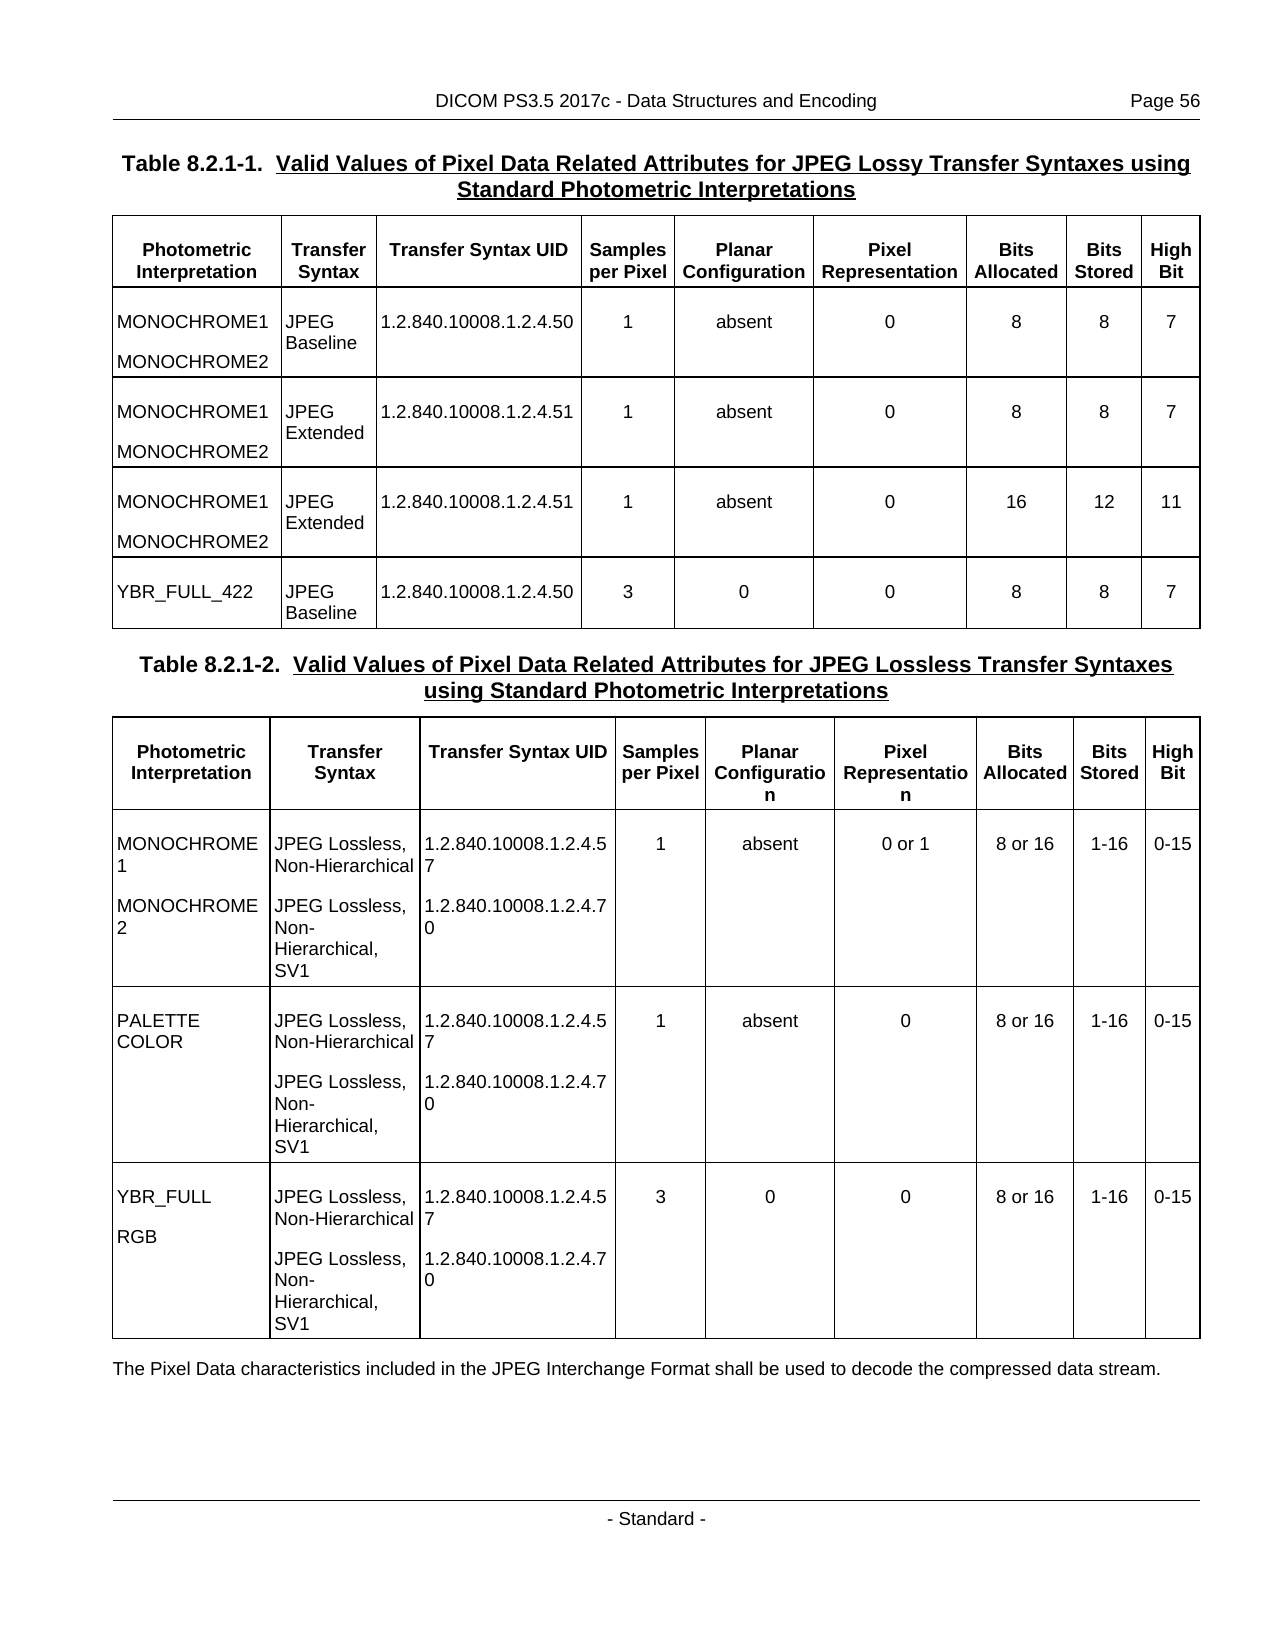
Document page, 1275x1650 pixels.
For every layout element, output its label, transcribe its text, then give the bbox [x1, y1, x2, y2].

table_header Transfer Syntax [282, 216, 376, 286]
table_cell 0 [814, 288, 966, 376]
table_header Transfer Syntax UID [377, 216, 581, 286]
table_cell JPEG Baseline [282, 288, 376, 376]
table_cell 7 [1142, 288, 1199, 376]
table_header Bits Stored [1067, 216, 1141, 286]
table_header Transfer Syntax UID [421, 718, 615, 809]
table_cell absent [675, 378, 813, 466]
table_header Samples per Pixel [616, 718, 705, 809]
table_cell 0 [814, 378, 966, 466]
table_cell JPEG Extended [282, 378, 376, 466]
text The Pixel Data characteristics included in the JPEG Interchange Format shall be used to decode the compressed data stream. [112, 1358, 1200, 1379]
table_cell 0-15 [1146, 1163, 1199, 1338]
table_header Bits Allocated [977, 718, 1073, 809]
table_cell 1 [582, 378, 674, 466]
table_cell 0 [706, 1163, 834, 1338]
table_cell 0 [814, 468, 966, 556]
table_cell 0 [814, 558, 966, 628]
table_cell 1.2.840.10008.1.2.4.57 1.2.840.10008.1.2.4.70 [421, 1163, 615, 1338]
table_cell 8 [1067, 288, 1141, 376]
table_cell absent [706, 810, 834, 986]
table_header Planar Configuration [706, 718, 834, 809]
table_cell 8 or 16 [977, 1163, 1073, 1338]
table_cell absent [706, 987, 834, 1162]
table_header Bits Allocated [967, 216, 1066, 286]
table_cell 0 [675, 558, 813, 628]
table_header Pixel Representation [835, 718, 976, 809]
table_cell 1 [582, 468, 674, 556]
table_cell 8 [967, 558, 1066, 628]
table_cell 1.2.840.10008.1.2.4.51 [377, 378, 581, 466]
table_cell MONOCHROME1 MONOCHROME2 [113, 810, 269, 986]
table_cell 8 [1067, 378, 1141, 466]
table_cell 1.2.840.10008.1.2.4.50 [377, 288, 581, 376]
table_cell 1 [616, 987, 705, 1162]
table_header Bits Stored [1074, 718, 1145, 809]
table_cell JPEG Lossless, Non-Hierarchical JPEG Lossless, Non-Hierarchical, SV1 [271, 1163, 419, 1338]
table_cell MONOCHROME1 MONOCHROME2 [113, 468, 281, 556]
table_cell 1-16 [1074, 810, 1145, 986]
table_cell 12 [1067, 468, 1141, 556]
table_cell 0 [835, 987, 976, 1162]
table_cell 16 [967, 468, 1066, 556]
table_header High Bit [1142, 216, 1199, 286]
table_cell MONOCHROME1 MONOCHROME2 [113, 288, 281, 376]
table_cell 8 [967, 378, 1066, 466]
text Table 8.2.1-1. Valid Values of Pixel Data Related Attributes for JPEG Lossy Transfer Syntaxes using Standard Photometric Interpretations [112, 150, 1200, 202]
table_cell 1.2.840.10008.1.2.4.51 [377, 468, 581, 556]
table_header Samples per Pixel [582, 216, 674, 286]
table_cell JPEG Lossless, Non-Hierarchical JPEG Lossless, Non-Hierarchical, SV1 [271, 987, 419, 1162]
table_header Pixel Representation [814, 216, 966, 286]
table_cell 1-16 [1074, 987, 1145, 1162]
table_cell 1 [616, 810, 705, 986]
table_cell 0-15 [1146, 987, 1199, 1162]
table_cell 3 [616, 1163, 705, 1338]
table_header High Bit [1146, 718, 1199, 809]
table_cell absent [675, 288, 813, 376]
table_header Photometric Interpretation [113, 718, 269, 809]
table_header Transfer Syntax [271, 718, 419, 809]
table_cell 0 or 1 [835, 810, 976, 986]
table_cell 1.2.840.10008.1.2.4.50 [377, 558, 581, 628]
table_cell 3 [582, 558, 674, 628]
table_cell absent [675, 468, 813, 556]
table_cell 7 [1142, 558, 1199, 628]
table_cell YBR_FULL RGB [113, 1163, 269, 1338]
table_cell 1.2.840.10008.1.2.4.57 1.2.840.10008.1.2.4.70 [421, 987, 615, 1162]
text Table 8.2.1-2. Valid Values of Pixel Data Related Attributes for JPEG Lossless Transfer Syntaxes using Standard Photometric Interpretations [112, 651, 1200, 703]
table_header Photometric Interpretation [113, 216, 281, 286]
table_cell YBR_FULL_422 [113, 558, 281, 628]
table_cell JPEG Baseline [282, 558, 376, 628]
table_cell 8 or 16 [977, 810, 1073, 986]
table_cell JPEG Extended [282, 468, 376, 556]
table_cell 0-15 [1146, 810, 1199, 986]
table_cell 1.2.840.10008.1.2.4.57 1.2.840.10008.1.2.4.70 [421, 810, 615, 986]
table_cell JPEG Lossless, Non-Hierarchical JPEG Lossless, Non-Hierarchical, SV1 [271, 810, 419, 986]
table_cell 1 [582, 288, 674, 376]
table_cell 8 [967, 288, 1066, 376]
table_cell PALETTE COLOR [113, 987, 269, 1162]
table_cell 7 [1142, 378, 1199, 466]
table_cell 8 or 16 [977, 987, 1073, 1162]
table_cell 8 [1067, 558, 1141, 628]
table_cell 11 [1142, 468, 1199, 556]
table_header Planar Configuration [675, 216, 813, 286]
table_cell 0 [835, 1163, 976, 1338]
table_cell 1-16 [1074, 1163, 1145, 1338]
table_cell MONOCHROME1 MONOCHROME2 [113, 378, 281, 466]
